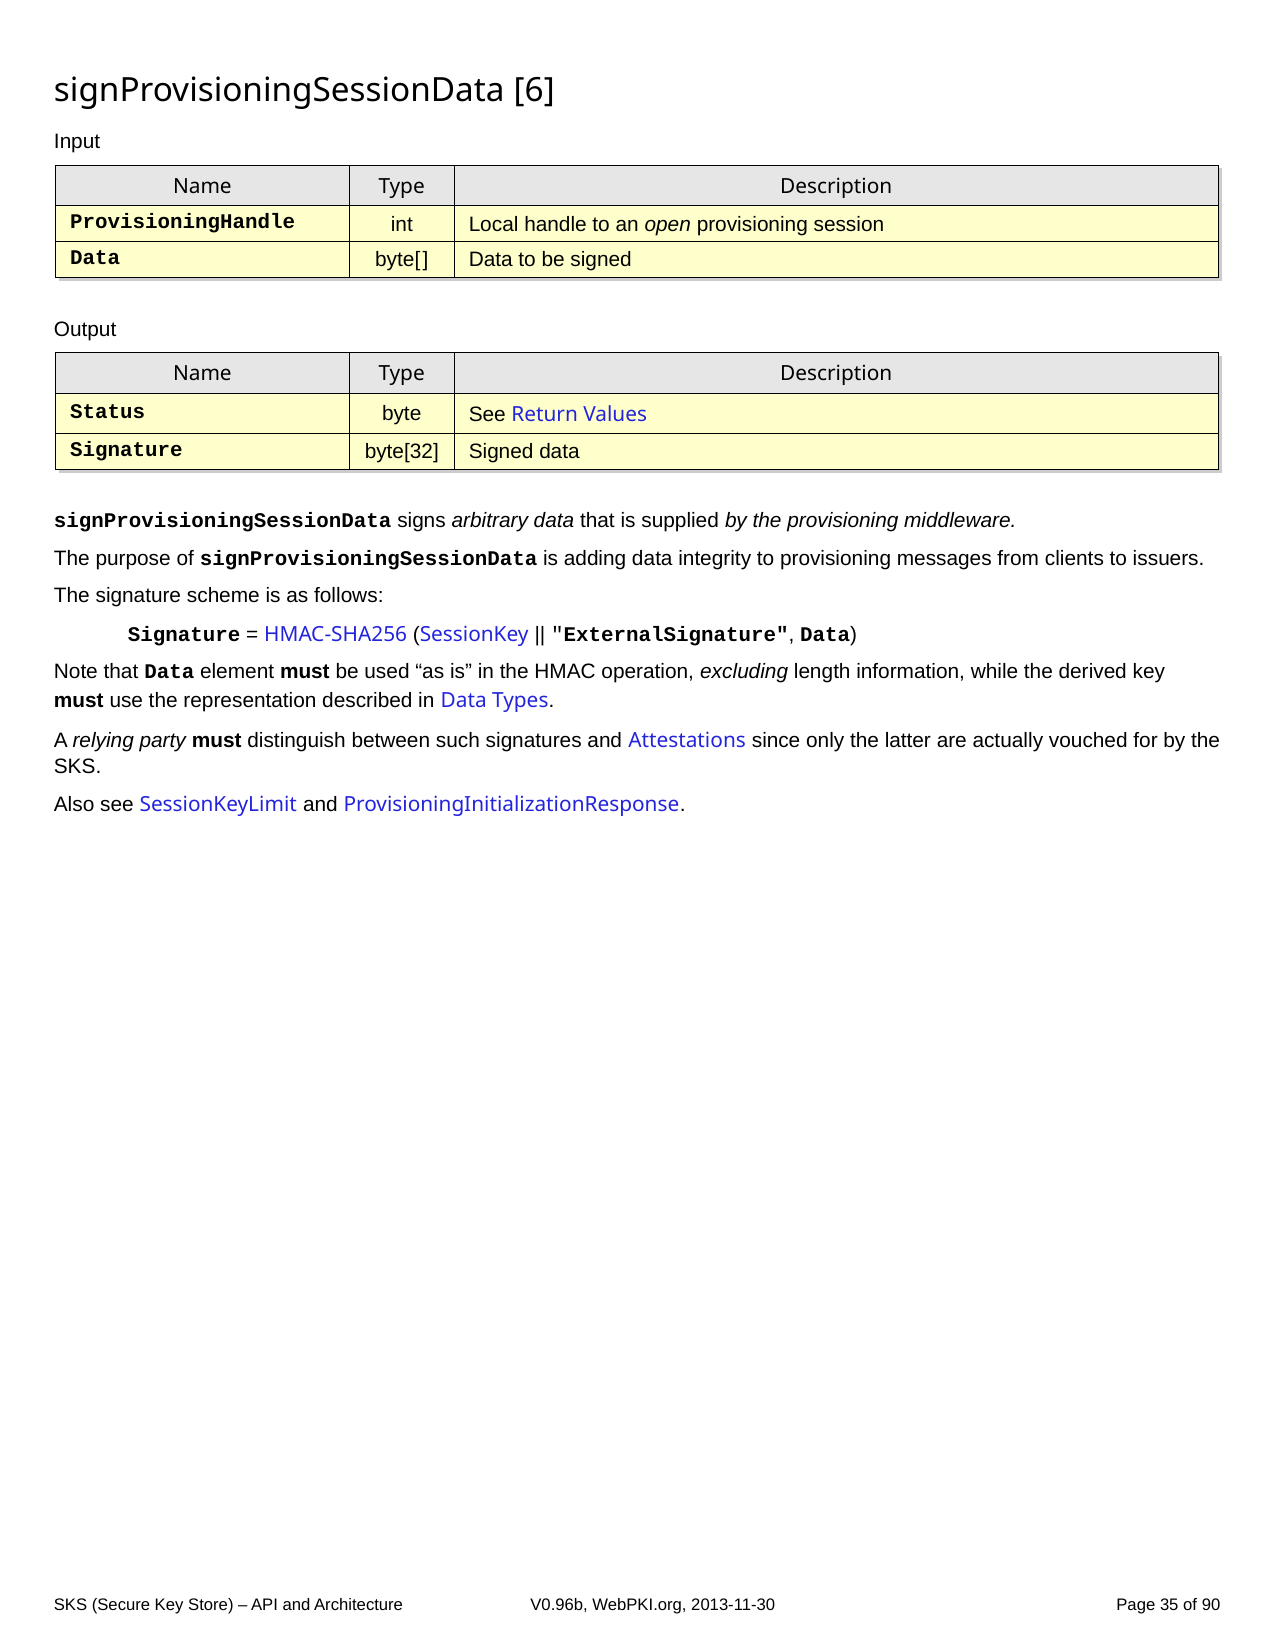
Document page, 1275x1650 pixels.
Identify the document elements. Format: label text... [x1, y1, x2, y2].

text A relying party must distinguish between such signatures and Attestations since only the latter are actually vouched for by the SKS. [54, 725, 1221, 778]
text The purpose of signProvisioningSessionData is adding data integrity to provisioning messages from clients to issuers. [54, 546, 1221, 572]
text Also see SessionKeyLimit and ProvisioningInitializationResponse. [54, 789, 1221, 818]
table_cell byte [350, 394, 454, 433]
table_header Description [455, 166, 1218, 205]
subtitle signProvisioningSessionData [6] [54, 66, 1221, 111]
table_header Description [455, 353, 1218, 393]
table_cell int [350, 206, 454, 241]
table_header Name [56, 166, 349, 205]
table_cell Local handle to an open provisioning session [455, 206, 1218, 241]
text Output [54, 317, 1221, 341]
table_cell Status [56, 394, 349, 433]
table_header Name [56, 353, 349, 393]
table_cell See Return Values [455, 394, 1218, 433]
table_header Type [350, 353, 454, 393]
text Signature = HMAC-SHA256 (SessionKey || "ExternalSignature", Data) [54, 619, 1221, 648]
table_header Type [350, 166, 454, 205]
table_cell Data [56, 242, 349, 277]
text signProvisioningSessionData signs arbitrary data that is supplied by the provisioning middleware. [54, 508, 1221, 534]
table_cell Signed data [455, 434, 1218, 469]
text Note that Data element must be used “as is” in the HMAC operation, excluding length information, while the derived key must use the representation described in Data Types. [54, 659, 1221, 714]
text Input [54, 129, 1221, 153]
table_cell byte[32] [350, 434, 454, 469]
table_cell Data to be signed [455, 242, 1218, 277]
table_cell byte[ ] [350, 242, 454, 277]
table_cell Signature [56, 434, 349, 469]
table_cell ProvisioningHandle [56, 206, 349, 241]
text The signature scheme is as follows: [54, 583, 1221, 607]
